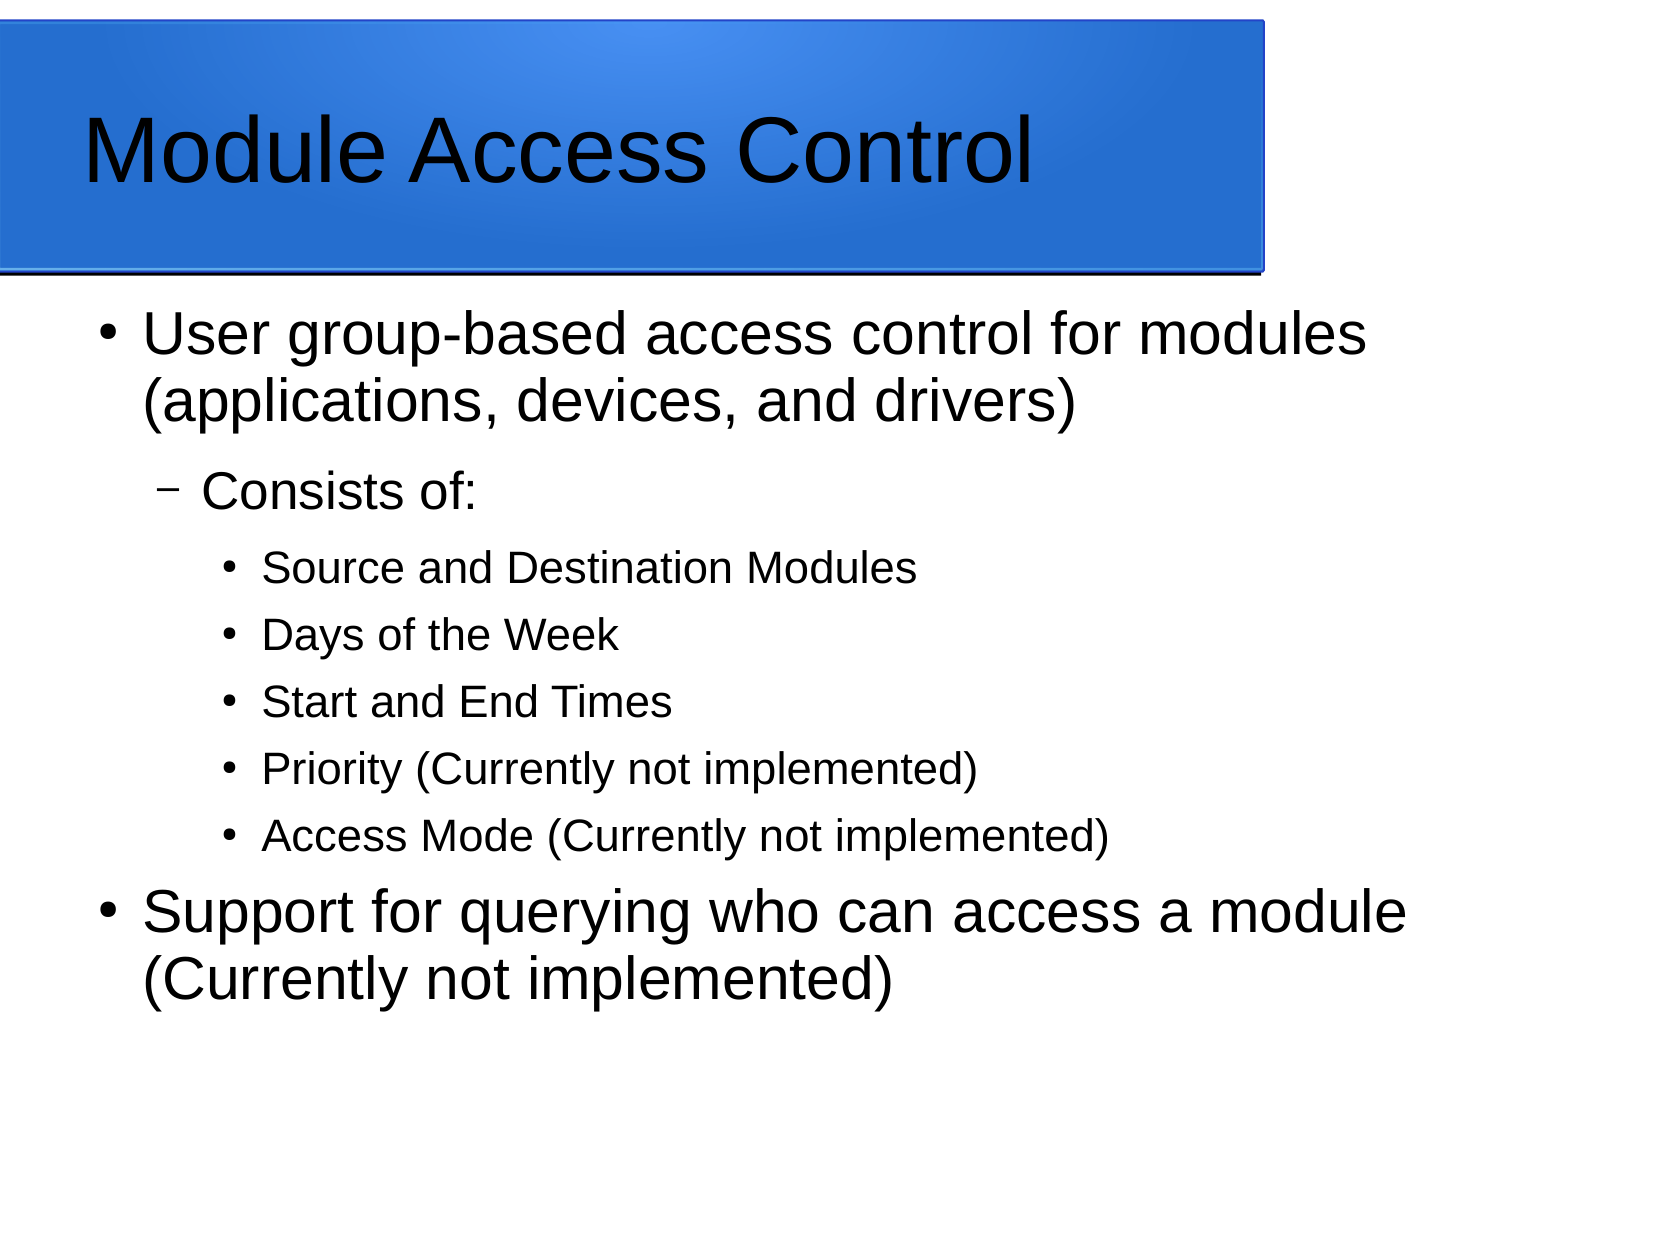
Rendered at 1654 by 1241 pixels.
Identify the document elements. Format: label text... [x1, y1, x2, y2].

title Module Access Control [82, 47, 1235, 252]
list User group-based access control for modules (applications, devices, and drivers) Consists of: Source and Destination Modules Days of the Week Start and End Times Priority (Currently not implemented) Access Mode (Currently not implemented) Support for querying who can access a module (Currently not implemented) [82, 299, 1571, 1019]
